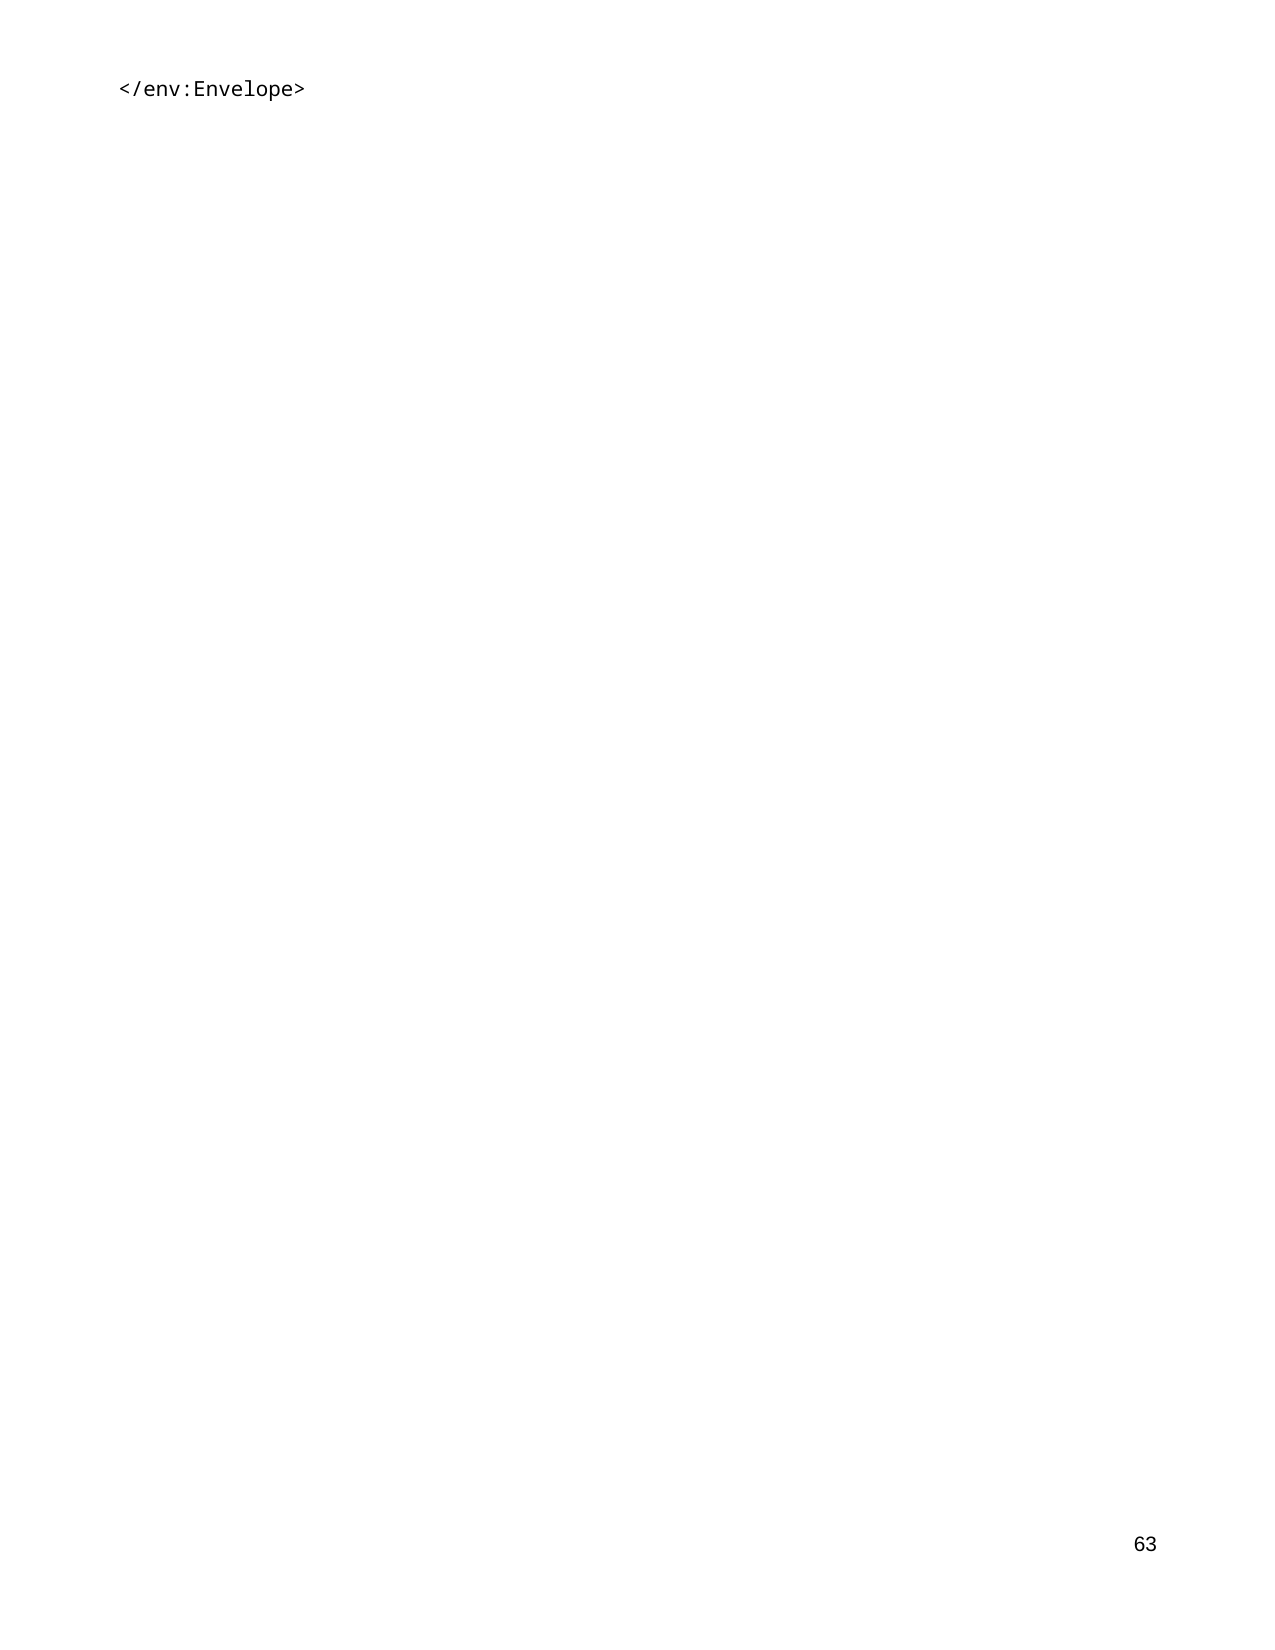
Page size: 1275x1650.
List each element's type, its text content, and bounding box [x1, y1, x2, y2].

text </env:Envelope> [118, 74, 1157, 102]
